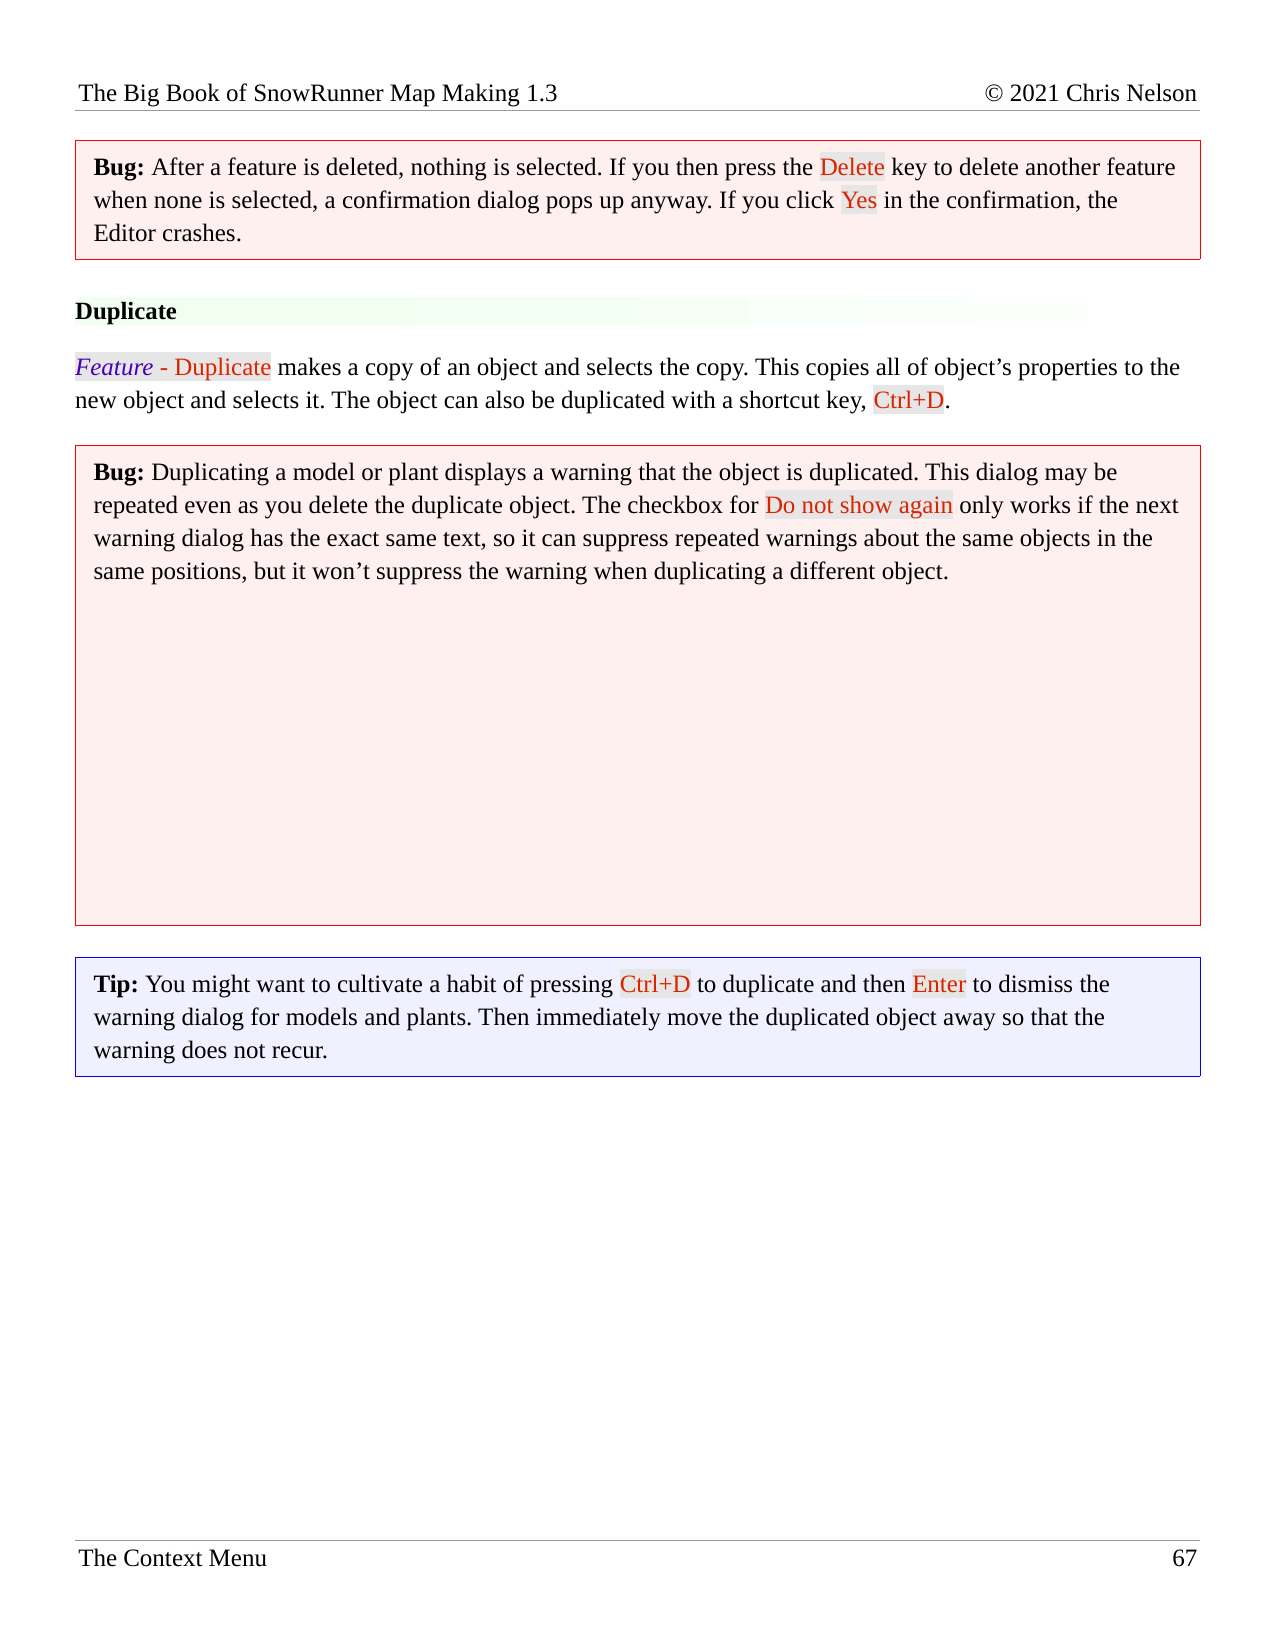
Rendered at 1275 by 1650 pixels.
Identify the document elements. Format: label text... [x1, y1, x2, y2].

list You might want to cultivate a habit of pressing Ctrl+D to duplicate and then Enter to dismiss the warning dialog for models and plants. Then immediately move the duplicated object away so that the warning does not recur. [76, 958, 1200, 1076]
text Feature - Duplicate makes a copy of an object and selects the copy. This copies all of object’s properties to the new object and selects it. The object can also be duplicated with a shortcut key, Ctrl+D. [75, 352, 1200, 414]
subtitle Duplicate [75, 297, 1200, 325]
list After a feature is deleted, nothing is selected. If you then press the Delete key to delete another feature when none is selected, a confirmation dialog pops up anyway. If you click Yes in the confirmation, the Editor crashes. [76, 141, 1200, 259]
list Duplicating a model or plant displays a warning that the object is duplicated. This dialog may be repeated even as you delete the duplicate object. The checkbox for Do not show again only works if the next warning dialog has the exact same text, so it can suppress repeated warnings about the same objects in the same positions, but it won’t suppress the warning when duplicating a different object. [76, 446, 1200, 585]
